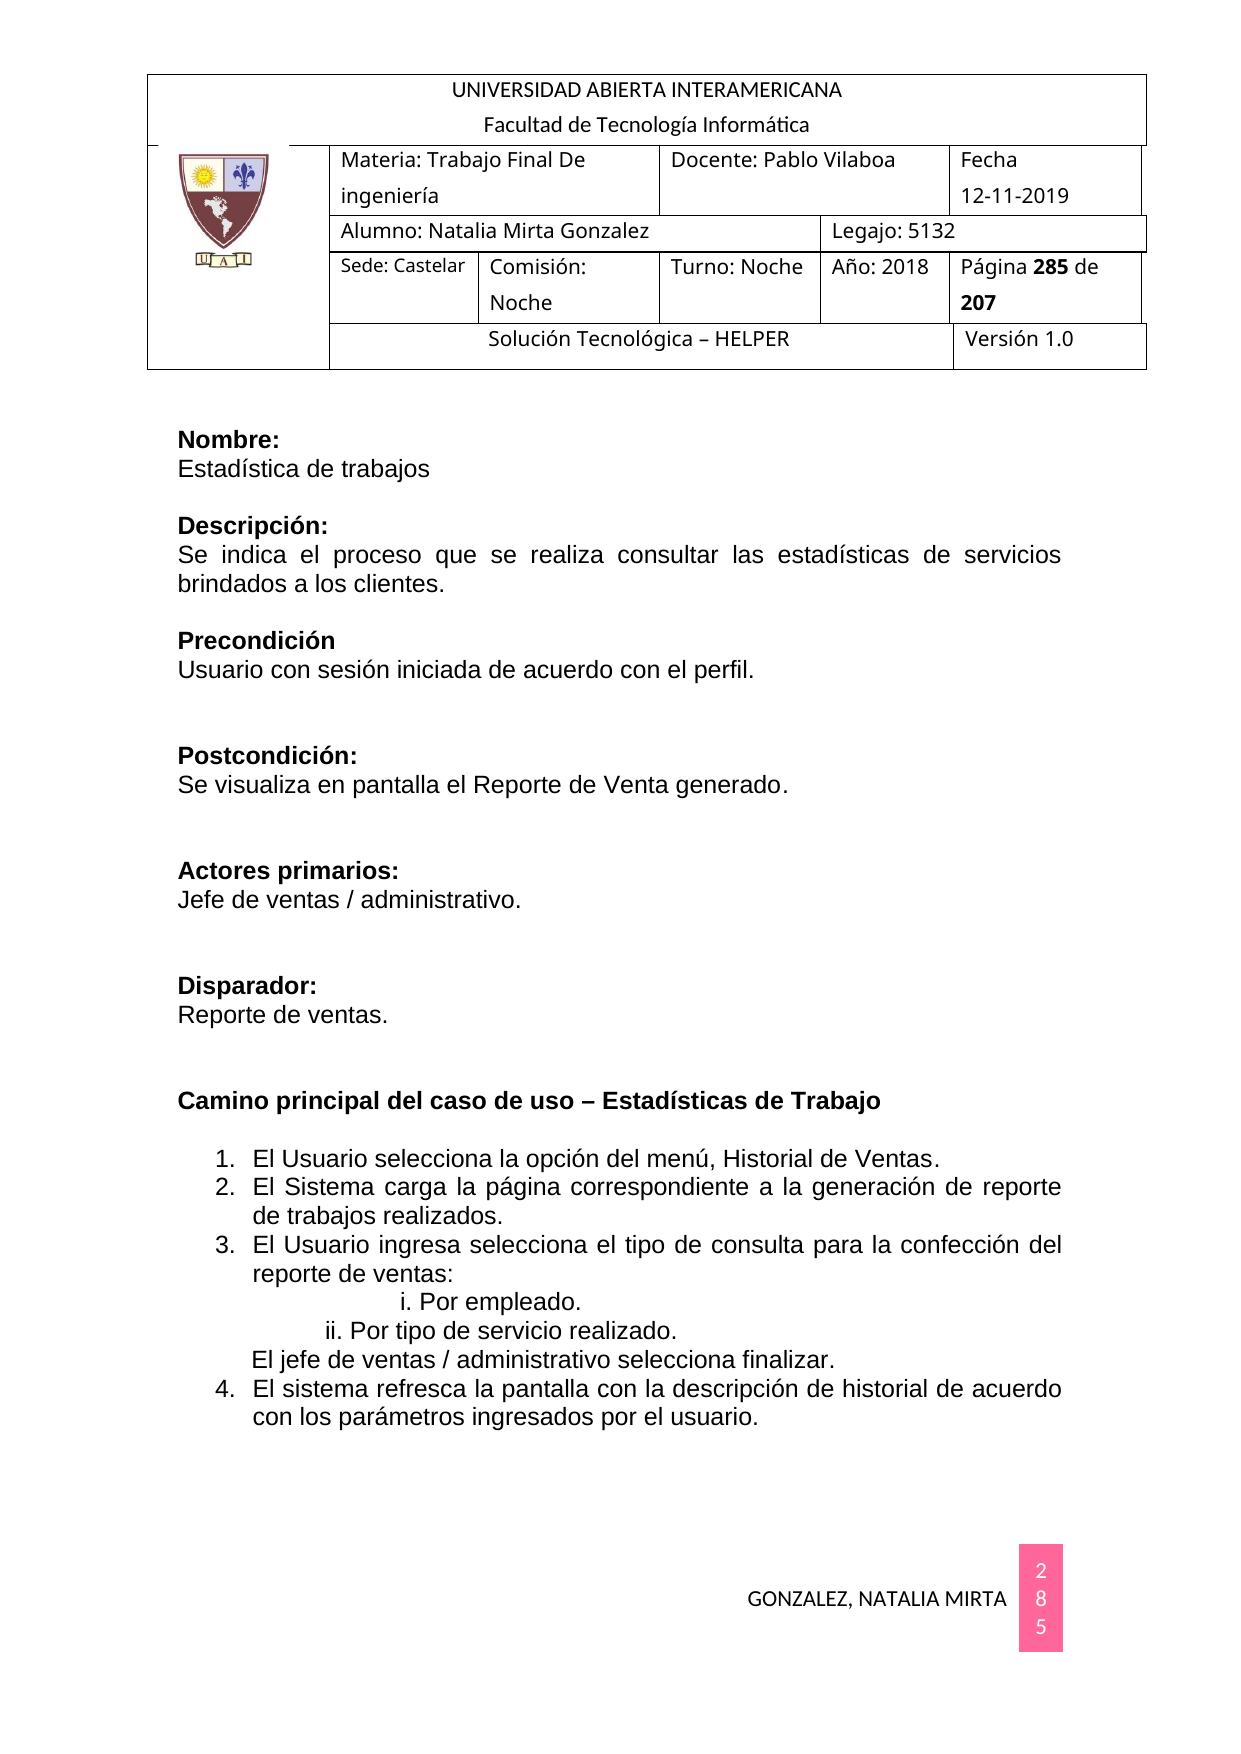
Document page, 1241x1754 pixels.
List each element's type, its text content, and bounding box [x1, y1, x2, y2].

text Se indica el proceso que se realiza consultar las estadísticas de servicios brindados a los clientes. [177, 540, 1063, 597]
text ii. Por tipo de servicio realizado. [252, 1316, 1063, 1345]
text Estadística de trabajos [177, 454, 1063, 482]
list El Sistema carga la página correspondiente a la generación de reporte de trabajos realizados. [215, 1172, 1063, 1230]
text Usuario con sesión iniciada de acuerdo con el perfil. [177, 655, 1063, 684]
text Se visualiza en pantalla el Reporte de Venta generado. [177, 770, 1063, 799]
text Postcondición: [177, 741, 1063, 770]
text Precondición [177, 626, 1063, 655]
text Jefe de ventas / administrativo. [177, 885, 1063, 914]
list El Usuario ingresa selecciona el tipo de consulta para la confección del reporte de ventas: i. Por empleado. [215, 1230, 1063, 1316]
text Actores primarios: [177, 856, 1063, 885]
text Camino principal del caso de uso – Estadísticas de Trabajo [177, 1086, 1063, 1115]
text Descripción: [177, 511, 1063, 540]
text Reporte de ventas. [177, 1000, 1063, 1029]
list El sistema refresca la pantalla con la descripción de historial de acuerdo con los parámetros ingresados por el usuario. [215, 1374, 1063, 1431]
text El jefe de ventas / administrativo selecciona finalizar. [177, 1345, 1063, 1374]
text Nombre: [177, 425, 1063, 454]
list El Usuario selecciona la opción del menú, Historial de Ventas. [215, 1144, 1063, 1172]
text Disparador: [177, 971, 1063, 1000]
